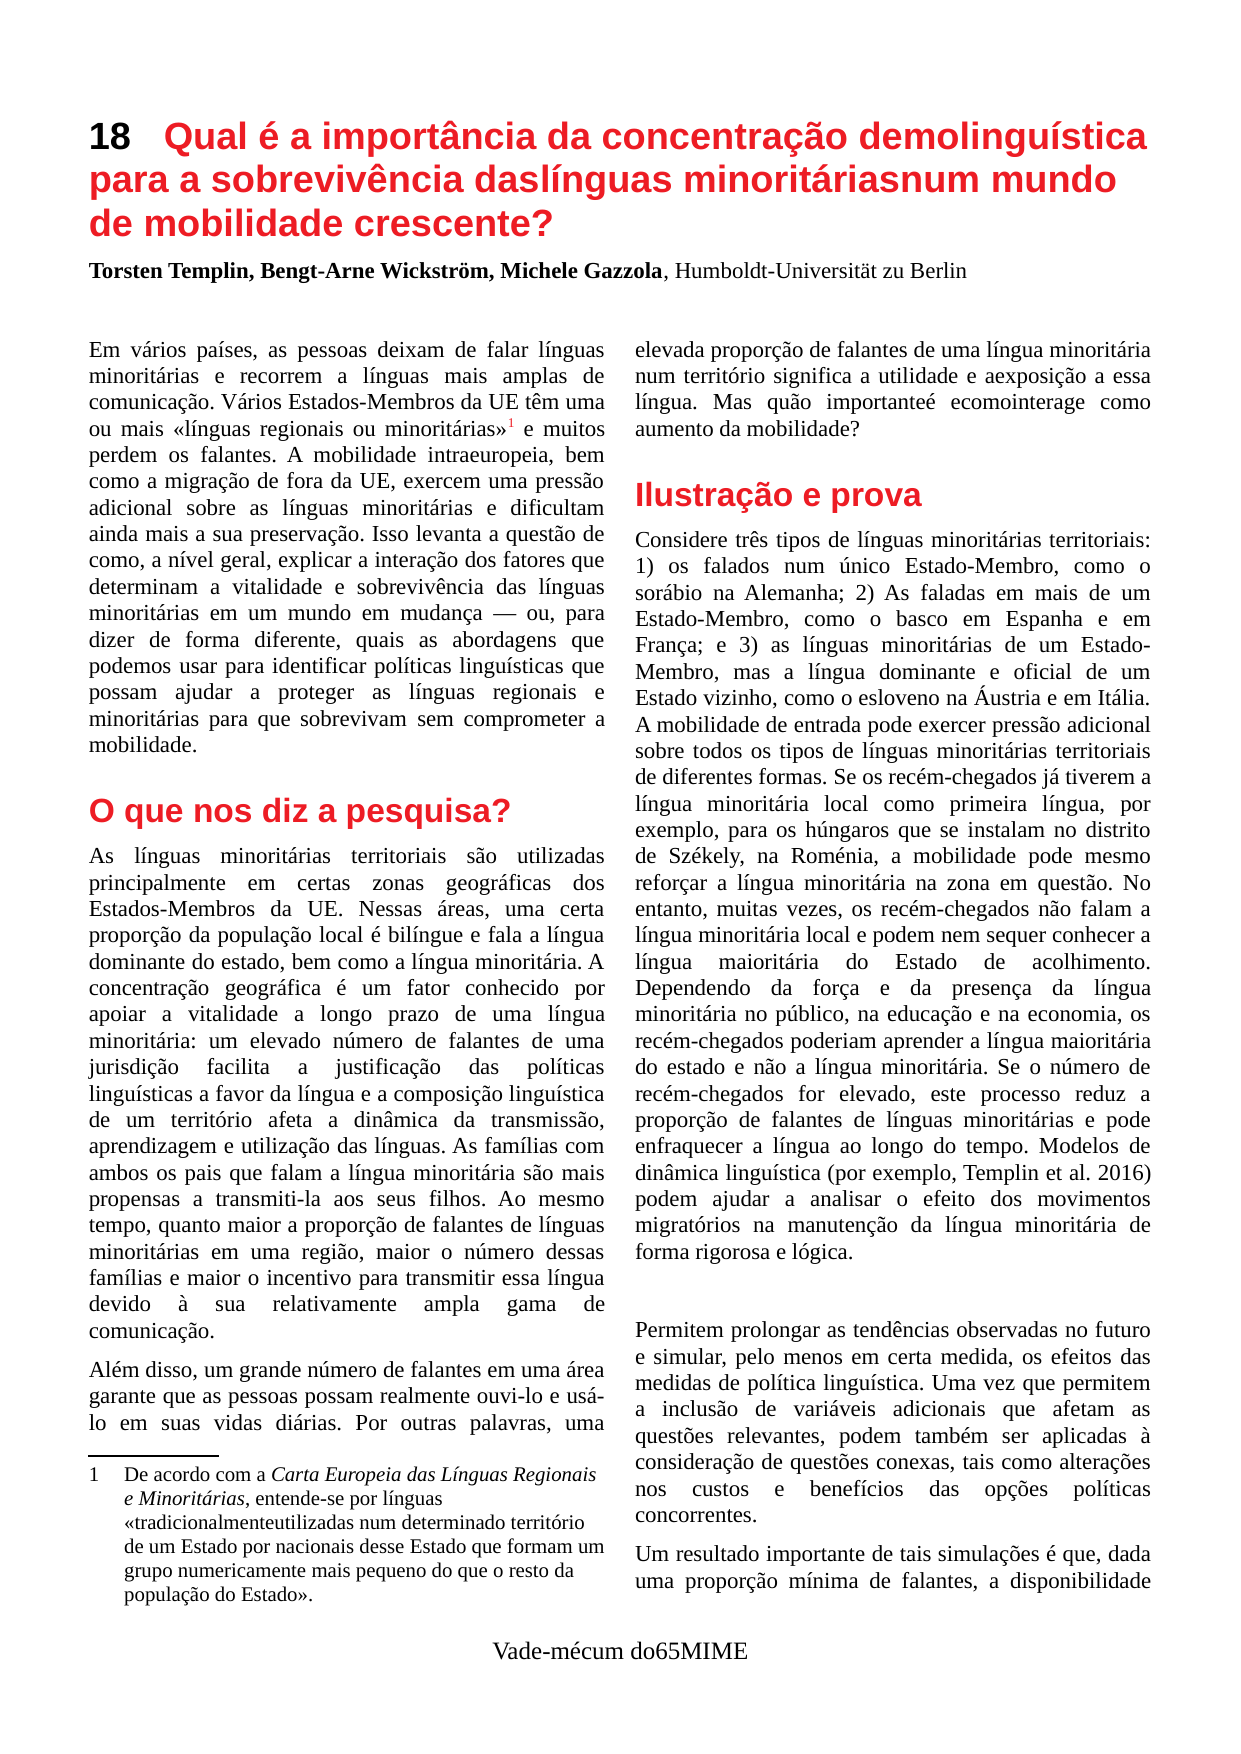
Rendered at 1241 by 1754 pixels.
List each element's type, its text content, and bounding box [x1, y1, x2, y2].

text Permitem prolongar as tendências observadas no futuro e simular, pelo menos em certa medida, os efeitos das medidas de política linguística. Uma vez que permitem a inclusão de variáveis adicionais que afetam as questões relevantes, podem também ser aplicadas à consideração de questões conexas, tais como alterações nos custos e benefícios das opções políticas concorrentes. [635, 1316, 1152, 1527]
text De acordo com a Carta Europeia das Línguas Regionais e Minoritárias, entende-se por línguas «tradicionalmenteutilizadas num determinado território de um Estado por nacionais desse Estado que formam um grupo numericamente mais pequeno do que o resto da população do Estado». [88, 1462, 605, 1606]
text Além disso, um grande número de falantes em uma área garante que as pessoas possam realmente ouvi-lo e usá-lo em suas vidas diárias. Por outras palavras, uma [88, 1356, 605, 1435]
subtitle Ilustração e prova [635, 475, 1152, 514]
text Um resultado importante de tais simulações é que, dada uma proporção mínima de falantes, a disponibilidade [635, 1540, 1152, 1593]
text elevada proporção de falantes de uma língua minoritária num território significa a utilidade e aexposição a essa língua. Mas quão importanteé ecomointerage como aumento da mobilidade? [635, 336, 1152, 441]
subtitle O que nos diz a pesquisa? [88, 791, 605, 830]
text Considere três tipos de línguas minoritárias territoriais: 1) os falados num único Estado-Membro, como o sorábio na Alemanha; 2) As faladas em mais de um Estado-Membro, como o basco em Espanha e em França; e 3) as línguas minoritárias de um Estado-Membro, mas a língua dominante e oficial de um Estado vizinho, como o esloveno na Áustria e em Itália. A mobilidade de entrada pode exercer pressão adicional sobre todos os tipos de línguas minoritárias territoriais de diferentes formas. Se os recém-chegados já tiverem a língua minoritária local como primeira língua, por exemplo, para os húngaros que se instalam no distrito de Székely, na Roménia, a mobilidade pode mesmo reforçar a língua minoritária na zona em questão. No entanto, muitas vezes, os recém-chegados não falam a língua minoritária local e podem nem sequer conhecer a língua maioritária do Estado de acolhimento. Dependendo da força e da presença da língua minoritária no público, na educação e na economia, os recém-chegados poderiam aprender a língua maioritária do estado e não a língua minoritária. Se o número de recém-chegados for elevado, este processo reduz a proporção de falantes de línguas minoritárias e pode enfraquecer a língua ao longo do tempo. Modelos de dinâmica linguística (por exemplo, Templin et al. 2016) podem ajudar a analisar o efeito dos movimentos migratórios na manutenção da língua minoritária de forma rigorosa e lógica. [635, 526, 1152, 1264]
text Torsten Templin, Bengt-Arne Wickström, Michele Gazzola, Humboldt-Universität zu Berlin [88, 257, 1152, 283]
text As línguas minoritárias territoriais são utilizadas principalmente em certas zonas geográficas dos Estados-Membros da UE. Nessas áreas, uma certa proporção da população local é bilíngue e fala a língua dominante do estado, bem como a língua minoritária. A concentração geográfica é um fator conhecido por apoiar a vitalidade a longo prazo de uma língua minoritária: um elevado número de falantes de uma jurisdição facilita a justificação das políticas linguísticas a favor da língua e a composição linguística de um território afeta a dinâmica da transmissão, aprendizagem e utilização das línguas. As famílias com ambos os pais que falam a língua minoritária são mais propensas a transmiti-la aos seus filhos. Ao mesmo tempo, quanto maior a proporção de falantes de línguas minoritárias em uma região, maior o número dessas famílias e maior o incentivo para transmitir essa língua devido à sua relativamente ampla gama de comunicação. [88, 842, 605, 1343]
text Em vários países, as pessoas deixam de falar línguas minoritárias e recorrem a línguas mais amplas de comunicação. Vários Estados-Membros da UE têm uma ou mais «línguas regionais ou minoritárias» e muitos perdem os falantes. A mobilidade intraeuropeia, bem como a migração de fora da UE, exercem uma pressão adicional sobre as línguas minoritárias e dificultam ainda mais a sua preservação. Isso levanta a questão de como, a nível geral, explicar a interação dos fatores que determinam a vitalidade e sobrevivência das línguas minoritárias em um mundo em mudança — ou, para dizer de forma diferente, quais as abordagens que podemos usar para identificar políticas linguísticas que possam ajudar a proteger as línguas regionais e minoritárias para que sobrevivam sem comprometer a mobilidade. [88, 336, 605, 757]
subtitle Qual é a importância da concentração demolinguística para a sobrevivência daslínguas minoritáriasnum mundo de mobilidade crescente? [88, 113, 1152, 244]
